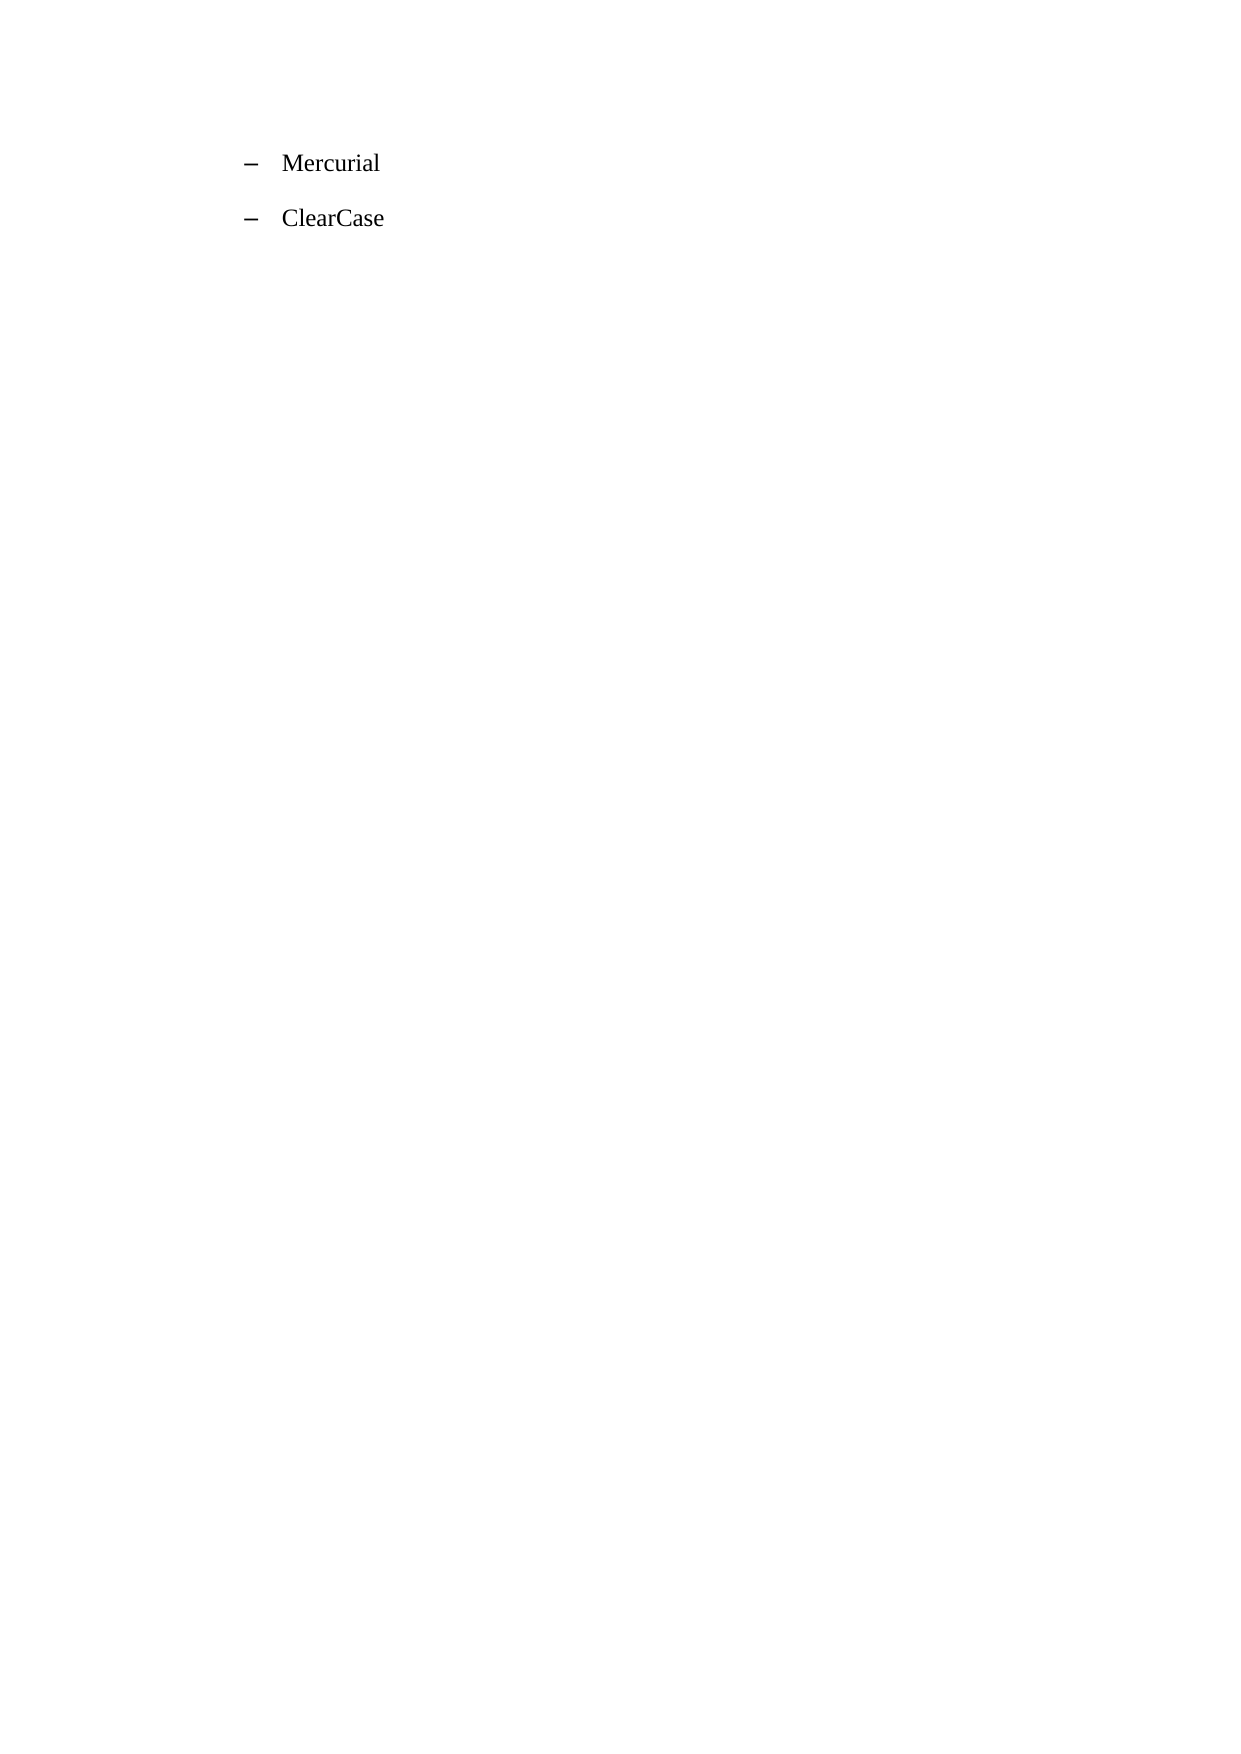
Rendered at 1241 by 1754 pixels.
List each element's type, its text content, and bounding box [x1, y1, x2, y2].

list Mercurial [244, 148, 1093, 176]
list ClearCase [244, 203, 1093, 232]
